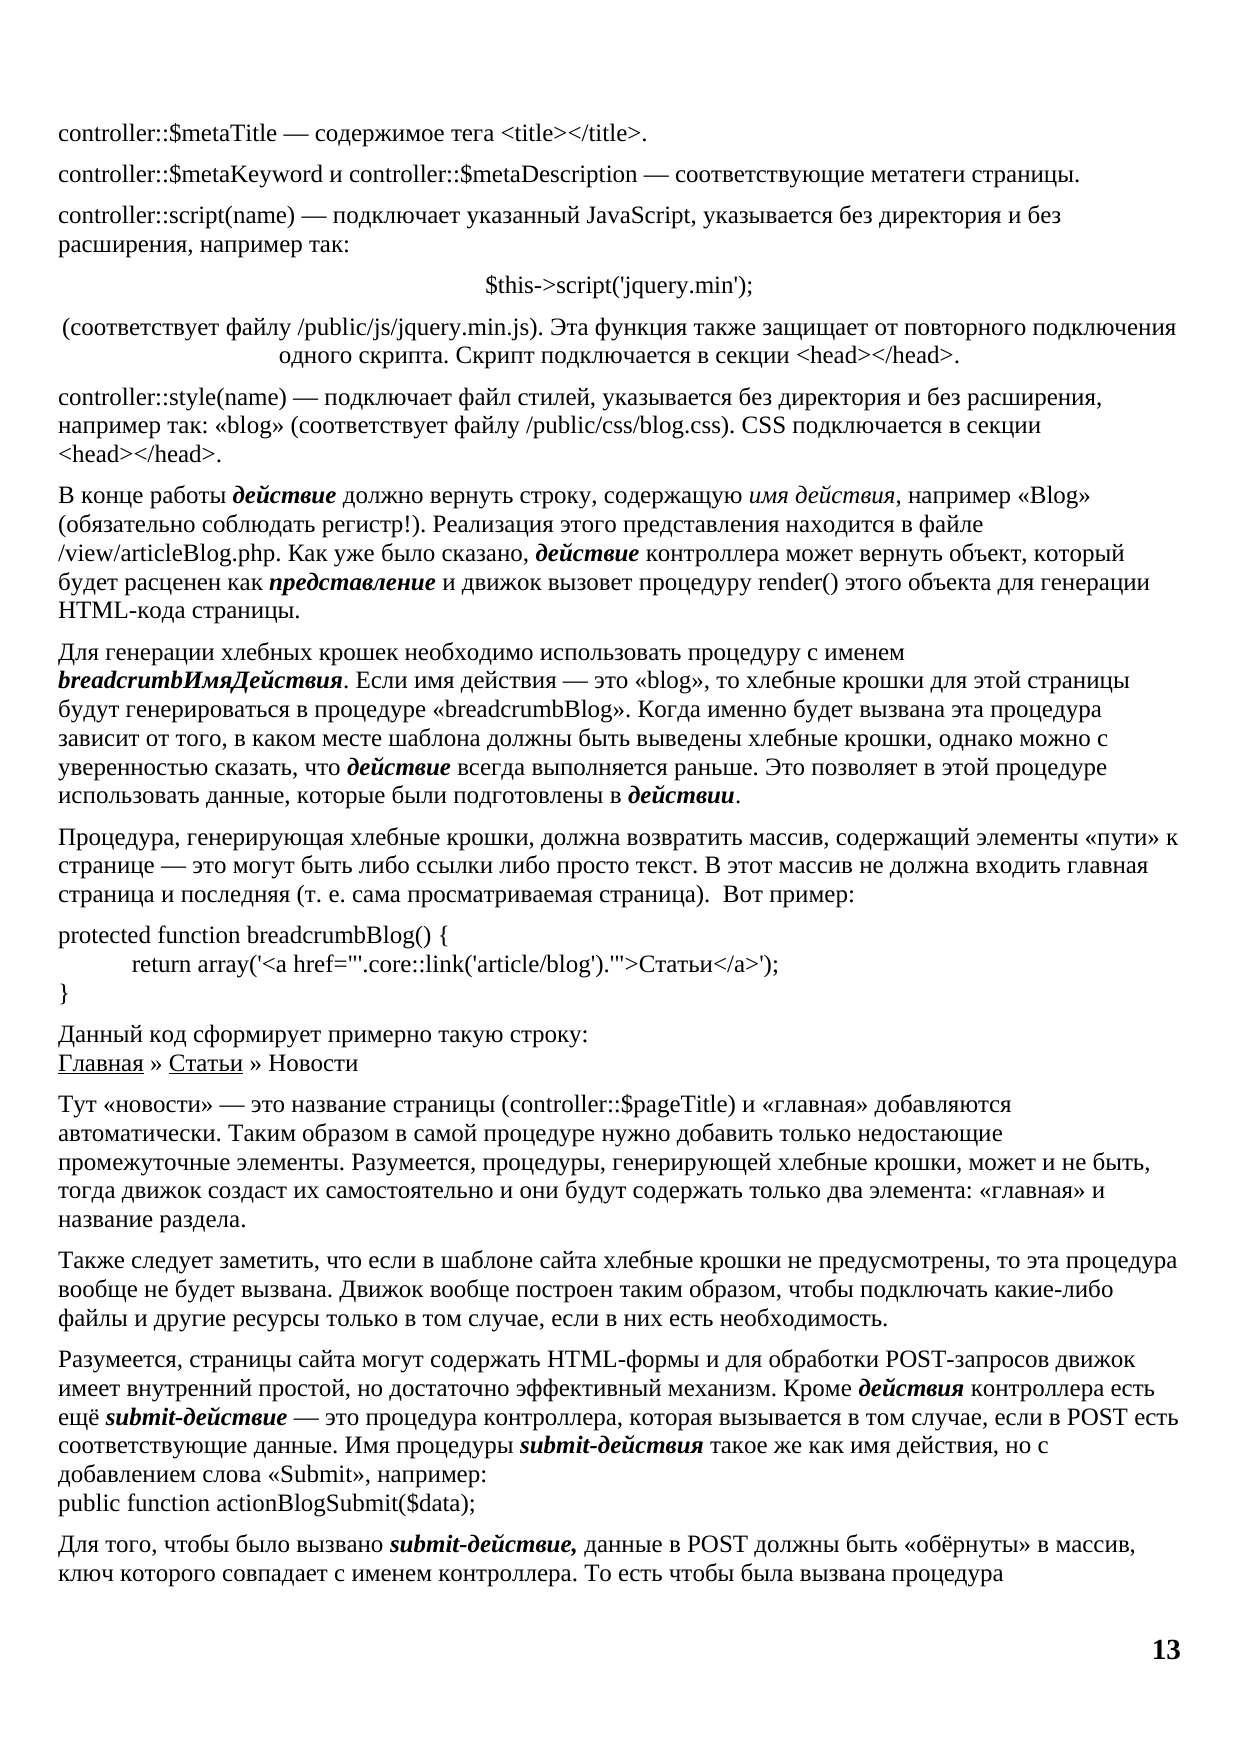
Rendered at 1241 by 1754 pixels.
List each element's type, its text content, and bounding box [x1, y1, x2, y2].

text Для генерации хлебных крошек необходимо использовать процедуру с именем breadcrumbИмяДействия. Если имя действия — это «blog», то хлебные крошки для этой страницы будут генерироваться в процедуре «breadcrumbBlog». Когда именно будет вызвана эта процедура зависит от того, в каком месте шаблона должны быть выведены хлебные крошки, однако можно с уверенностью сказать, что действие всегда выполняется раньше. Это позволяет в этой процедуре использовать данные, которые были подготовлены в действии. [58, 637, 1181, 809]
text controller::$metaTitle — содержимое тега <title></title>. [58, 118, 1181, 147]
text В конце работы действие должно вернуть строку, содержащую имя действия, например «Blog» (обязательно соблюдать регистр!). Реализация этого представления находится в файле /view/articleBlog.php. Как уже было сказано, действие контроллера может вернуть объект, который будет расценен как представление и движок вызовет процедуру render() этого объекта для генерации HTML-кода страницы. [58, 481, 1181, 624]
text Для того, чтобы было вызвано submit-действие, данные в POST должны быть «обёрнуты» в массив, ключ которого совпадает с именем контроллера. То есть чтобы была вызвана процедура [58, 1529, 1181, 1587]
text protected function breadcrumbBlog() { return array('<a href="'.core::link('article/blog').'">Статьи</a>'); } [58, 921, 1181, 1007]
text Разумеется, страницы сайта могут содержать HTML-формы и для обработки POST-запросов движок имеет внутренний простой, но достаточно эффективный механизм. Кроме действия контроллера есть ещё submit-действие — это процедура контроллера, которая вызывается в том случае, если в POST есть соответствующие данные. Имя процедуры submit-действия такое же как имя действия, но с добавлением слова «Submit», например: public function actionBlogSubmit($data); [58, 1344, 1181, 1517]
text Данный код сформирует примерно такую строку: Главная » Статьи » Новости [58, 1019, 1181, 1077]
text Тут «новости» — это название страницы (controller::$pageTitle) и «главная» добавляются автоматически. Таким образом в самой процедуре нужно добавить только недостающие промежуточные элементы. Разумеется, процедуры, генерирующей хлебные крошки, может и не быть, тогда движок создаст их самостоятельно и они будут содержать только два элемента: «главная» и название раздела. [58, 1089, 1181, 1233]
text controller::$metaKeyword и controller::$metaDescription — соответствующие метатеги страницы. [58, 159, 1181, 188]
text controller::style(name) — подключает файл стилей, указывается без директория и без расширения, например так: «blog» (соответствует файлу /public/css/blog.css). CSS подключается в секции <head></head>. [58, 382, 1181, 468]
text (соответствует файлу /public/js/jquery.min.js). Эта функция также защищает от повторного подключения одного скрипта. Скрипт подключается в секции <head></head>. [58, 312, 1181, 369]
text $this->script('jquery.min'); [58, 271, 1181, 299]
text Процедура, генерирующая хлебные крошки, должна возвратить массив, содержащий элементы «пути» к странице — это могут быть либо ссылки либо просто текст. В этот массив не должна входить главная страница и последняя (т. е. сама просматриваемая страница). Вот пример: [58, 822, 1181, 908]
text controller::script(name) — подключает указанный JavaScript, указывается без директория и без расширения, например так: [58, 201, 1181, 258]
text Также следует заметить, что если в шаблоне сайта хлебные крошки не предусмотрены, то эта процедура вообще не будет вызвана. Движок вообще построен таким образом, чтобы подключать какие-либо файлы и другие ресурсы только в том случае, если в них есть необходимость. [58, 1246, 1181, 1332]
